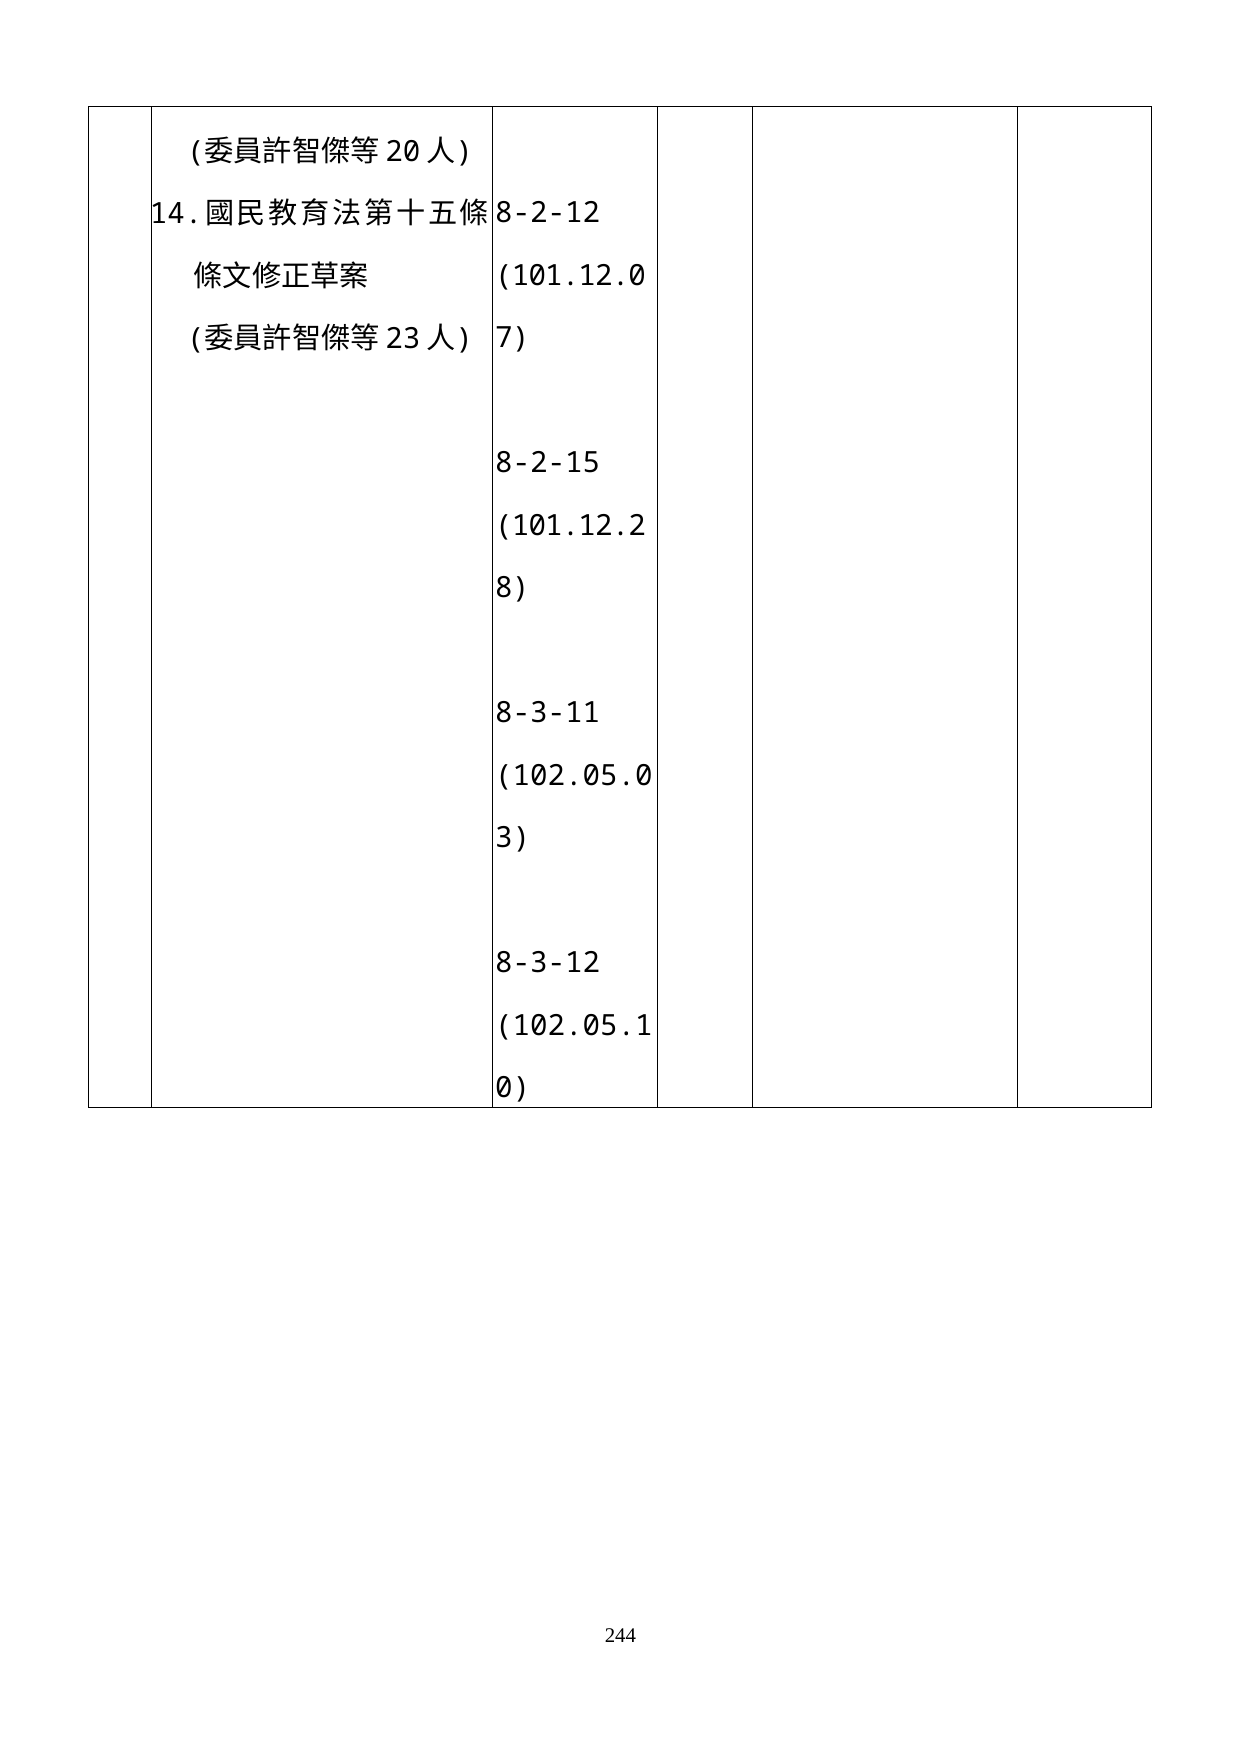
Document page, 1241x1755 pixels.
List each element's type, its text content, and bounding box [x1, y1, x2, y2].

table_cell [1018, 107, 1151, 1107]
table_cell [753, 107, 1017, 1107]
table_cell (委員許智傑等20人) 14.國民教育法第十五條條文修正草案 (委員許智傑等23人) [152, 107, 492, 1107]
table_cell 8-2-12 (101.12.07) 8-2-15 (101.12.28) 8-3-11 (102.05.03) 8-3-12 (102.05.10) [493, 107, 657, 1107]
table_cell [89, 107, 151, 1107]
table_cell [658, 107, 752, 1107]
